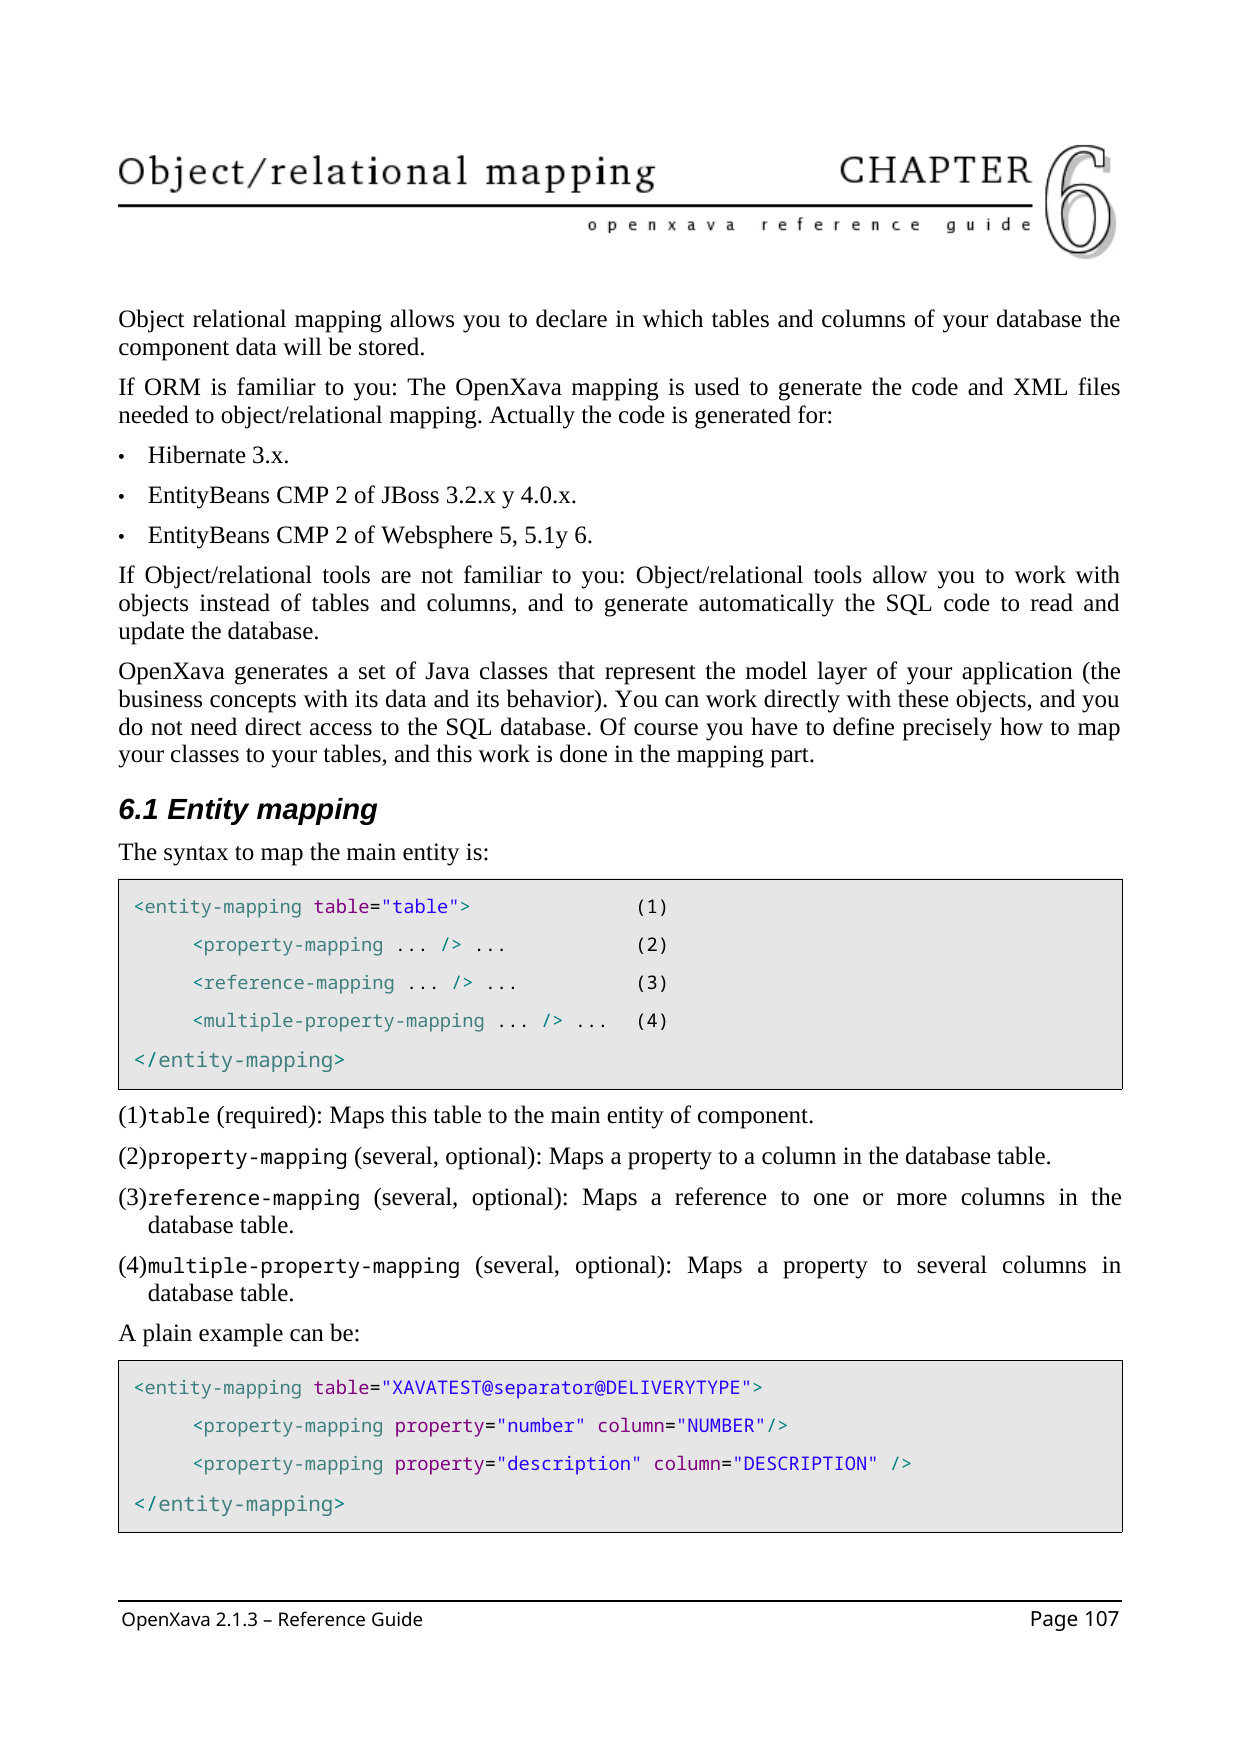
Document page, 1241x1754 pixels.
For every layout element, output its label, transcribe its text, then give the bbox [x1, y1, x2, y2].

text OpenXava generates a set of Java classes that represent the model layer of your application (the business concepts with its data and its behavior). You can work directly with these objects, and you do not need direct access to the SQL database. Of course you have to define precisely how to map your classes to your tables, and this work is done in the mapping part. [118, 657, 1122, 768]
text </entity-mapping> [119, 1474, 1122, 1532]
text If ORM is familiar to you: The OpenXava mapping is used to generate the code and XML files needed to object/relational mapping. Actually the code is generated for: [118, 373, 1122, 428]
list EntityBeans CMP 2 of Websphere 5, 5.1y 6. [118, 521, 1122, 549]
list table (required): Maps this table to the main entity of component. [118, 1101, 1122, 1129]
text If Object/relational tools are not familiar to you: Object/relational tools allow you to work with objects instead of tables and columns, and to generate automatically the SQL code to read and update the database. [118, 562, 1122, 645]
text Object relational mapping allows you to declare in which tables and columns of your database the component data will be stored. [118, 305, 1122, 361]
text A plain example can be: [118, 1319, 1122, 1347]
list multiple-property-mapping (several, optional): Maps a property to several columns in database table. [118, 1251, 1122, 1307]
list reference-mapping (several, optional): Maps a reference to one or more columns in the database table. [118, 1183, 1122, 1238]
subtitle Entity mapping [118, 793, 1122, 826]
text <property-mapping property="number" column="NUMBER"/> [119, 1398, 1122, 1436]
picture [118, 118, 1122, 288]
text <entity-mapping table="XAVATEST@separator@DELIVERYTYPE"> [119, 1361, 1122, 1398]
text <multiple-property-mapping ... /> ... (4) [119, 993, 1122, 1031]
text </entity-mapping> [119, 1031, 1122, 1089]
list property-mapping (several, optional): Maps a property to a column in the database table. [118, 1142, 1122, 1170]
text <reference-mapping ... /> ... (3) [119, 954, 1122, 993]
text <property-mapping property="description" column="DESCRIPTION" /> [119, 1436, 1122, 1474]
list Hibernate 3.x. [118, 441, 1122, 469]
list EntityBeans CMP 2 of JBoss 3.2.x y 4.0.x. [118, 481, 1122, 509]
text <property-mapping ... /> ... (2) [119, 917, 1122, 954]
subtitle Object/relational mapping [118, 288, 1122, 293]
text The syntax to map the main entity is: [118, 838, 1122, 866]
text <entity-mapping table="table"> (1) [119, 880, 1122, 917]
